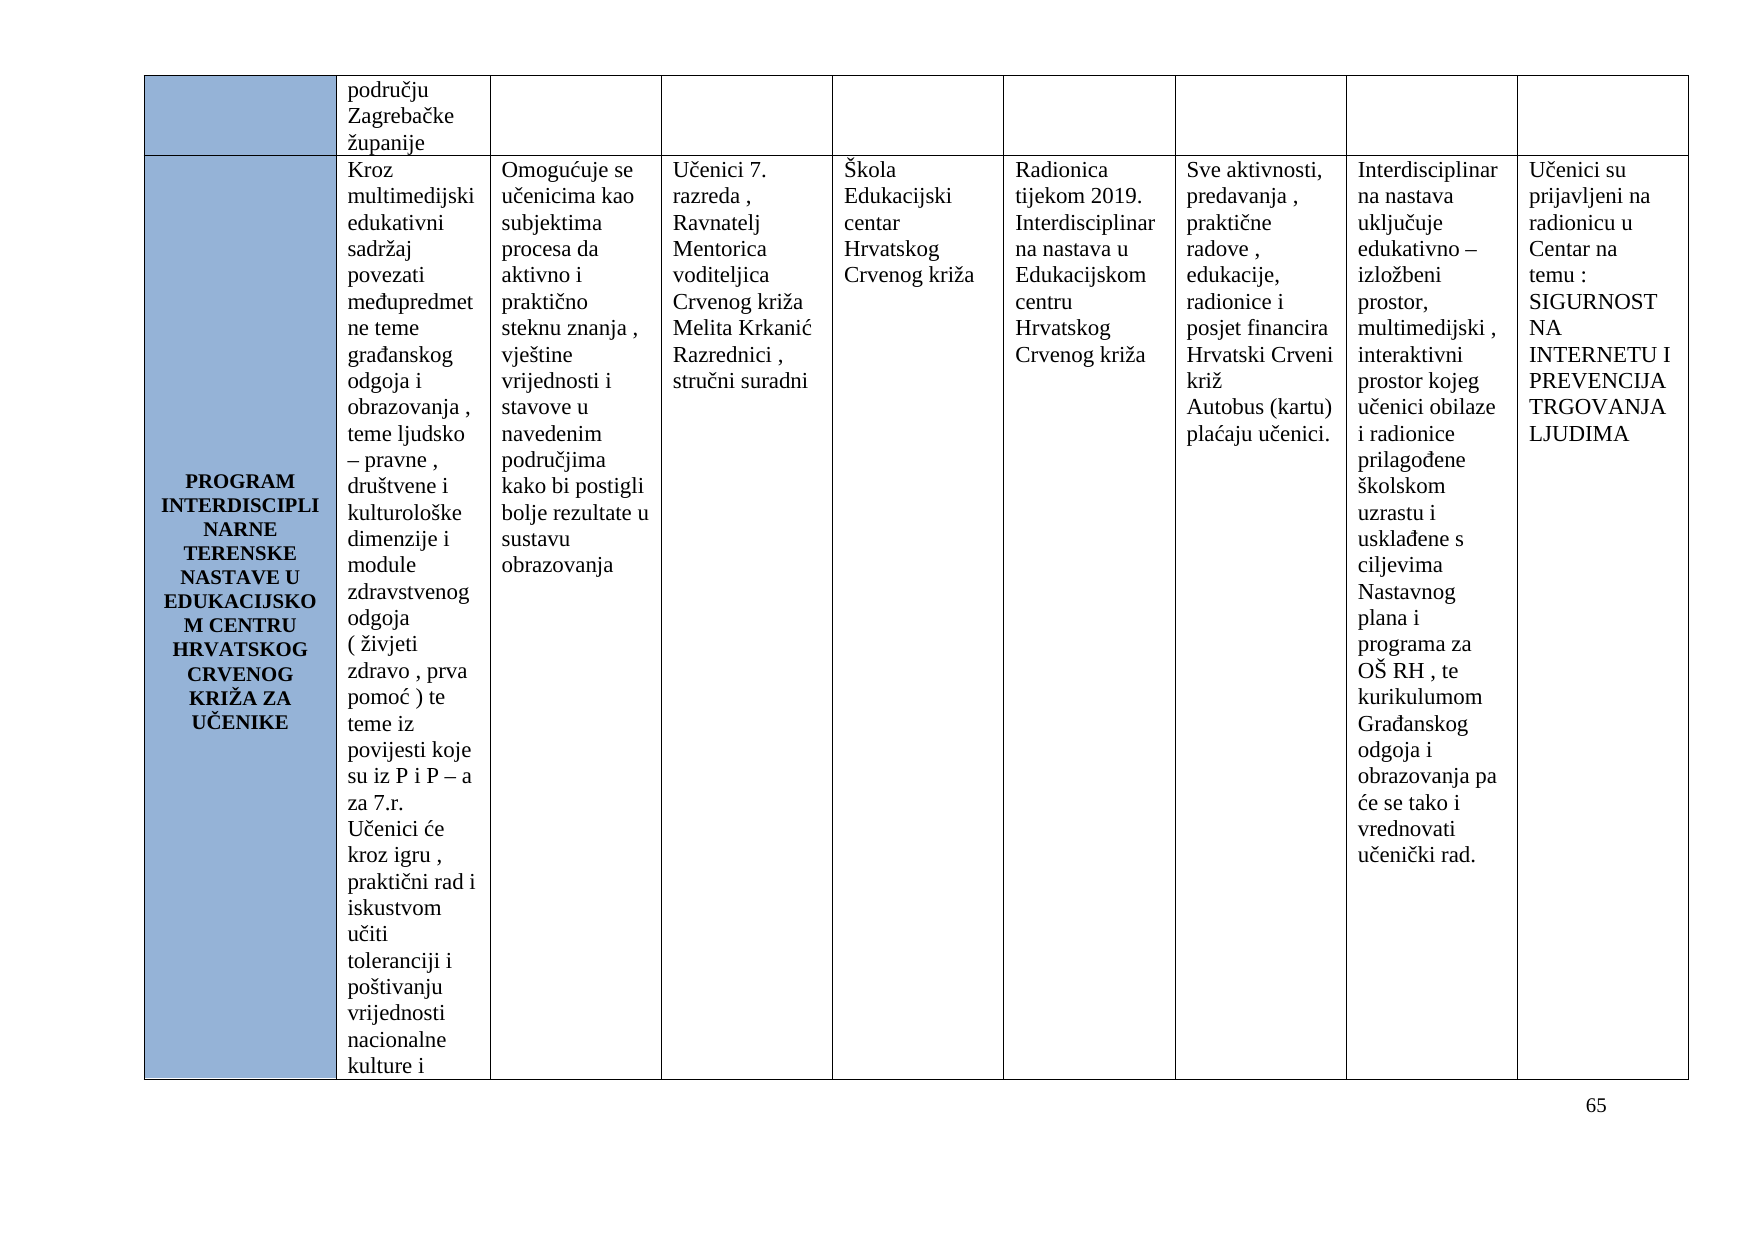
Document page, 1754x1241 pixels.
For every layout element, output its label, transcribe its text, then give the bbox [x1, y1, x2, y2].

table_cell Interdisciplinarna nastava uključuje edukativno – izložbeni prostor, multimedijski , interaktivni prostor kojeg učenici obilaze i radionice prilagođene školskom uzrastu i usklađene s ciljevima Nastavnog plana i programa za OŠ RH , te kurikulumom Građanskog odgoja i obrazovanja pa će se tako i vrednovati učenički rad. [1347, 156, 1517, 1078]
table_cell [1176, 76, 1346, 155]
table_cell PROGRAM INTERDISCIPLINARNE TERENSKE NASTAVE U EDUKACIJSKOM CENTRU HRVATSKOG CRVENOG KRIŽA ZA UČENIKE [145, 156, 336, 1078]
table_cell [491, 76, 661, 155]
table_cell [833, 76, 1003, 155]
table_cell Kroz multimedijski edukativni sadržaj povezati međupredmetne teme građanskog odgoja i obrazovanja , teme ljudsko – pravne , društvene i kulturološke dimenzije i module zdravstvenog odgoja ( živjeti zdravo , prva pomoć ) te teme iz povijesti koje su iz P i P – a za 7.r. Učenici će kroz igru , praktični rad i iskustvom učiti toleranciji i poštivanju vrijednosti nacionalne kulture i [337, 156, 490, 1078]
table_cell [1347, 76, 1517, 155]
table_cell Omogućuje se učenicima kao subjektima procesa da aktivno i praktično steknu znanja , vještine vrijednosti i stavove u navedenim područjima kako bi postigli bolje rezultate u sustavu obrazovanja [491, 156, 661, 1078]
table_cell [662, 76, 832, 155]
table_cell [1518, 76, 1688, 155]
table_cell Učenici su prijavljeni na radionicu u Centar na temu : SIGURNOST NA INTERNETU I PREVENCIJA TRGOVANJA LJUDIMA [1518, 156, 1688, 1078]
table_cell Sve aktivnosti, predavanja , praktične radove , edukacije, radionice i posjet financira Hrvatski Crveni križ Autobus (kartu) plaćaju učenici. [1176, 156, 1346, 1078]
table_cell području Zagrebačke županije [337, 76, 490, 155]
table_cell Radionica tijekom 2019. Interdisciplinarna nastava u Edukacijskom centru Hrvatskog Crvenog križa [1004, 156, 1175, 1078]
table_cell [145, 76, 336, 155]
table_cell Škola Edukacijski centar Hrvatskog Crvenog križa [833, 156, 1003, 1078]
table_cell Učenici 7. razreda , Ravnatelj Mentorica voditeljica Crvenog križa Melita Krkanić Razrednici , stručni suradni [662, 156, 832, 1078]
table_cell [1004, 76, 1175, 155]
